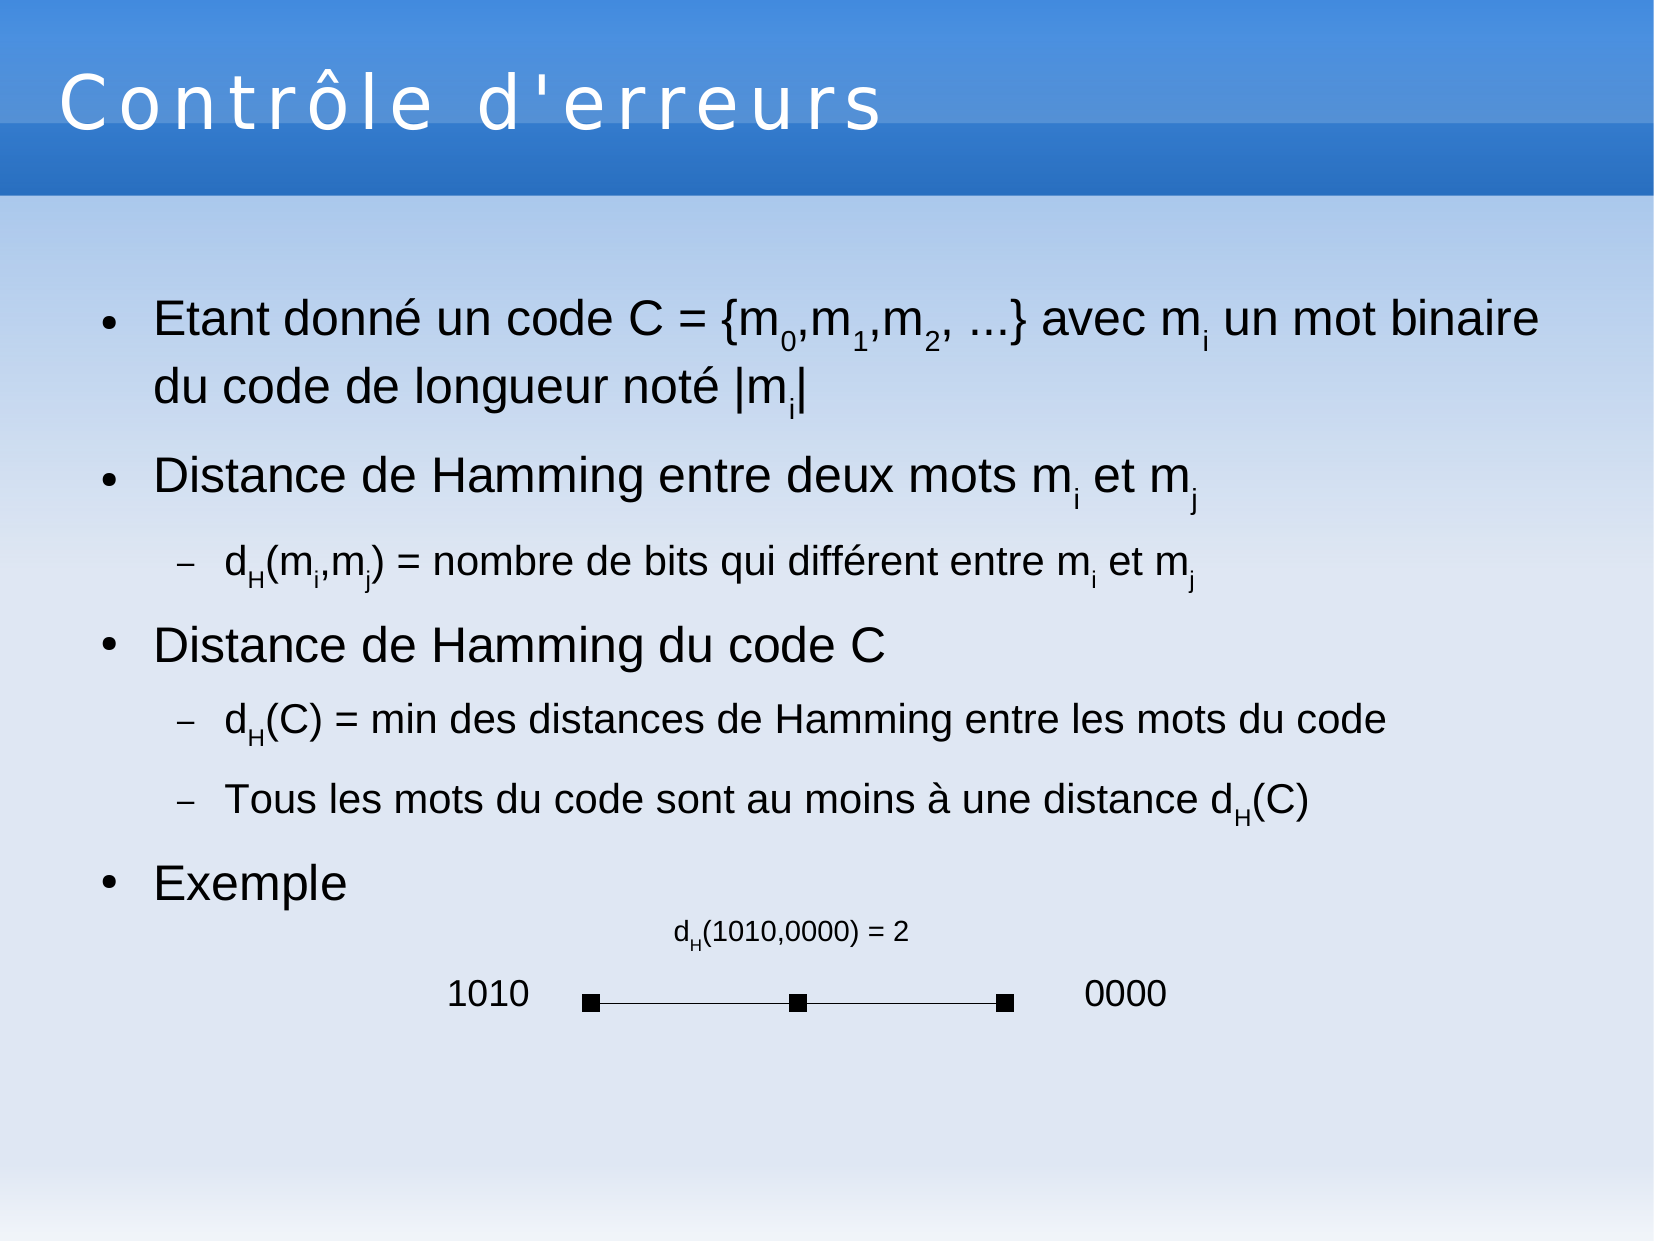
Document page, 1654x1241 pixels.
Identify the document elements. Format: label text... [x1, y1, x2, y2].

text_box 1010 [432, 965, 545, 1023]
title Contrôle d'erreurs [59, 36, 1613, 171]
text_box dH(1010,0000) = 2 [641, 907, 1031, 963]
text_box 0000 [1069, 965, 1183, 1023]
list Etant donné un code C = {m0,m1,m2, ...} avec mi un mot binaire du code de longueur noté |mi| Distance de Hamming entre deux mots mi et mj dH(mi,mj) = nombre de bits qui différent entre mi et mj Distance de Hamming du code C dH(C) = min des distances de Hamming entre les mots du code Tous les mots du code sont au moins à une distance dH(C) Exemple [82, 290, 1571, 1109]
picture [0, 0, 1654, 1241]
